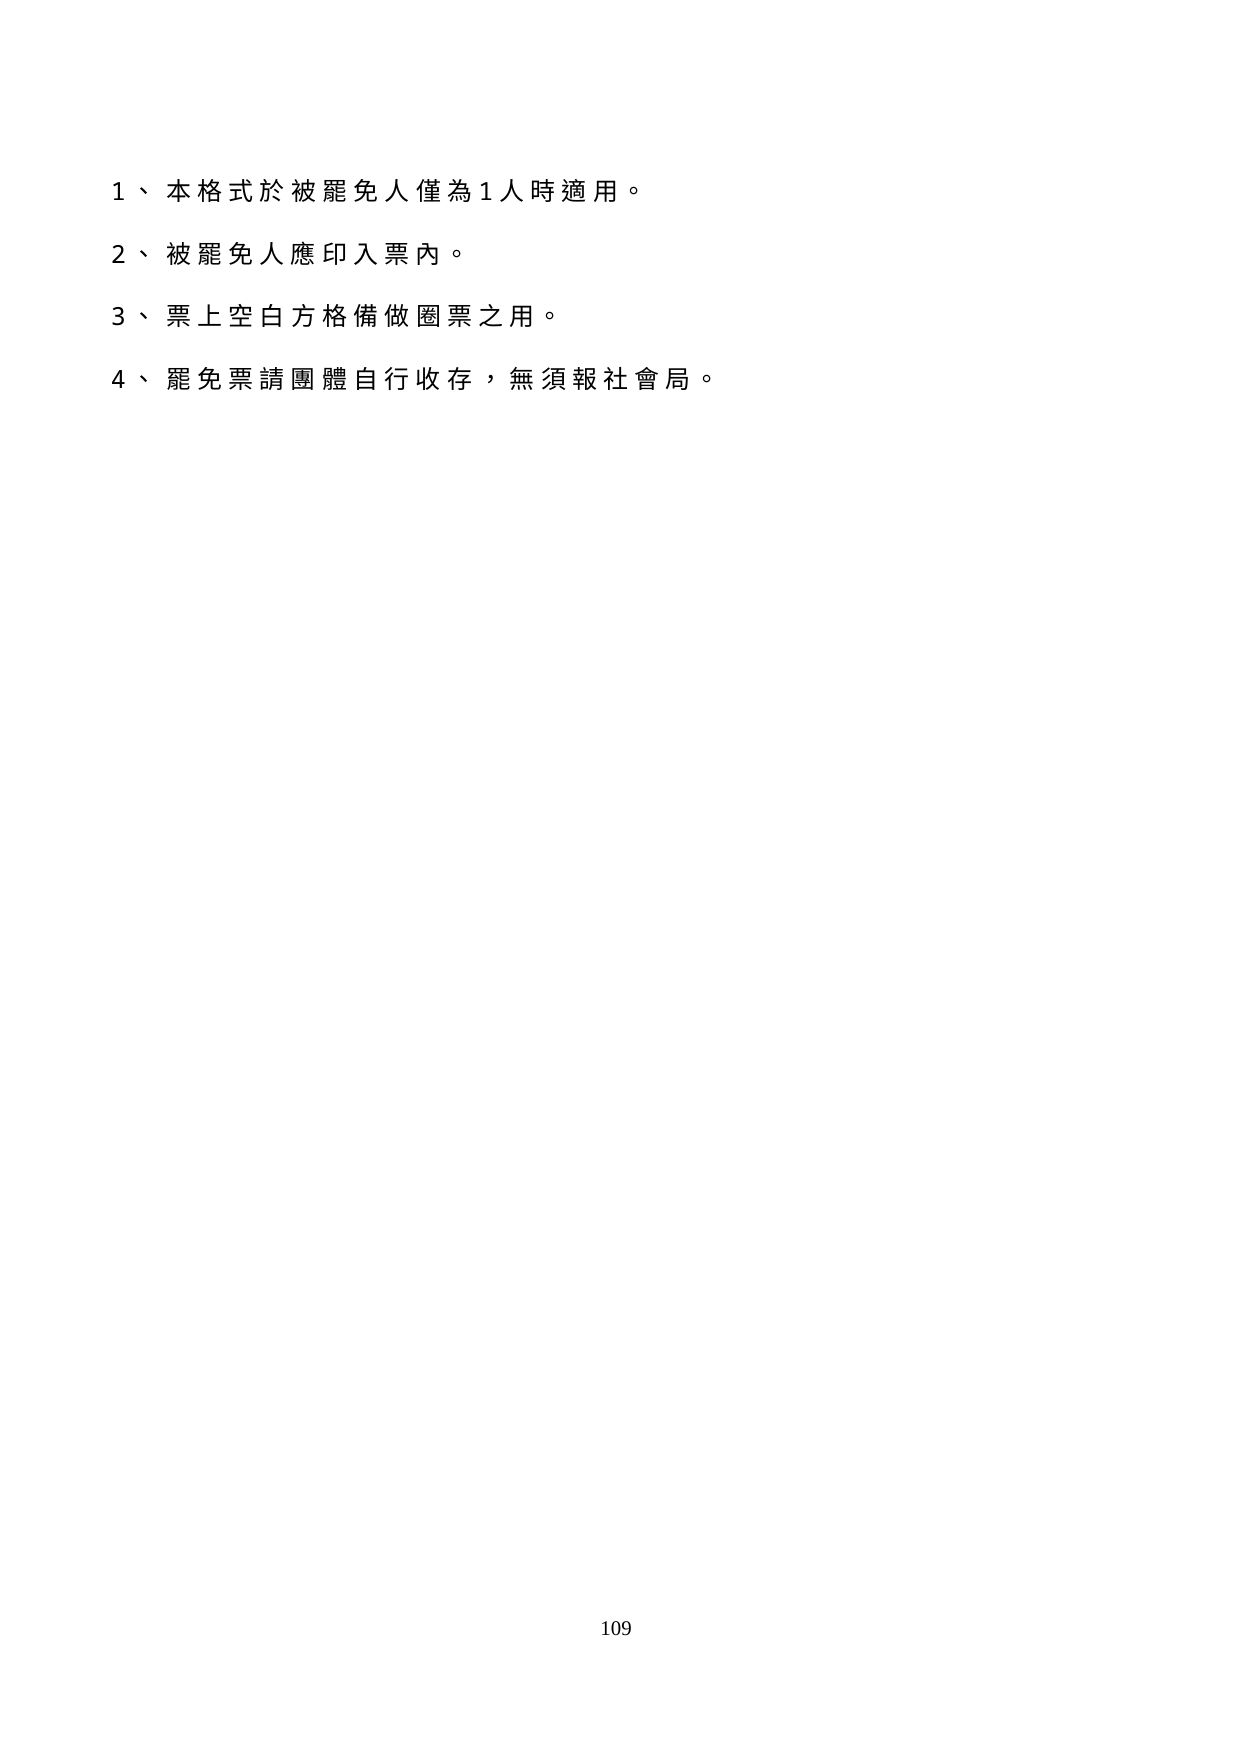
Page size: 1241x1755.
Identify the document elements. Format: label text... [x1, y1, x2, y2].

list 被罷免人應印入票內。 [100, 211, 1121, 273]
list 本格式於被罷免人僅為1人時適用。 [100, 148, 1121, 211]
list 票上空白方格備做圈票之用。 [100, 273, 1121, 336]
list 罷免票請團體自行收存，無須報社會局。 [100, 336, 1121, 398]
